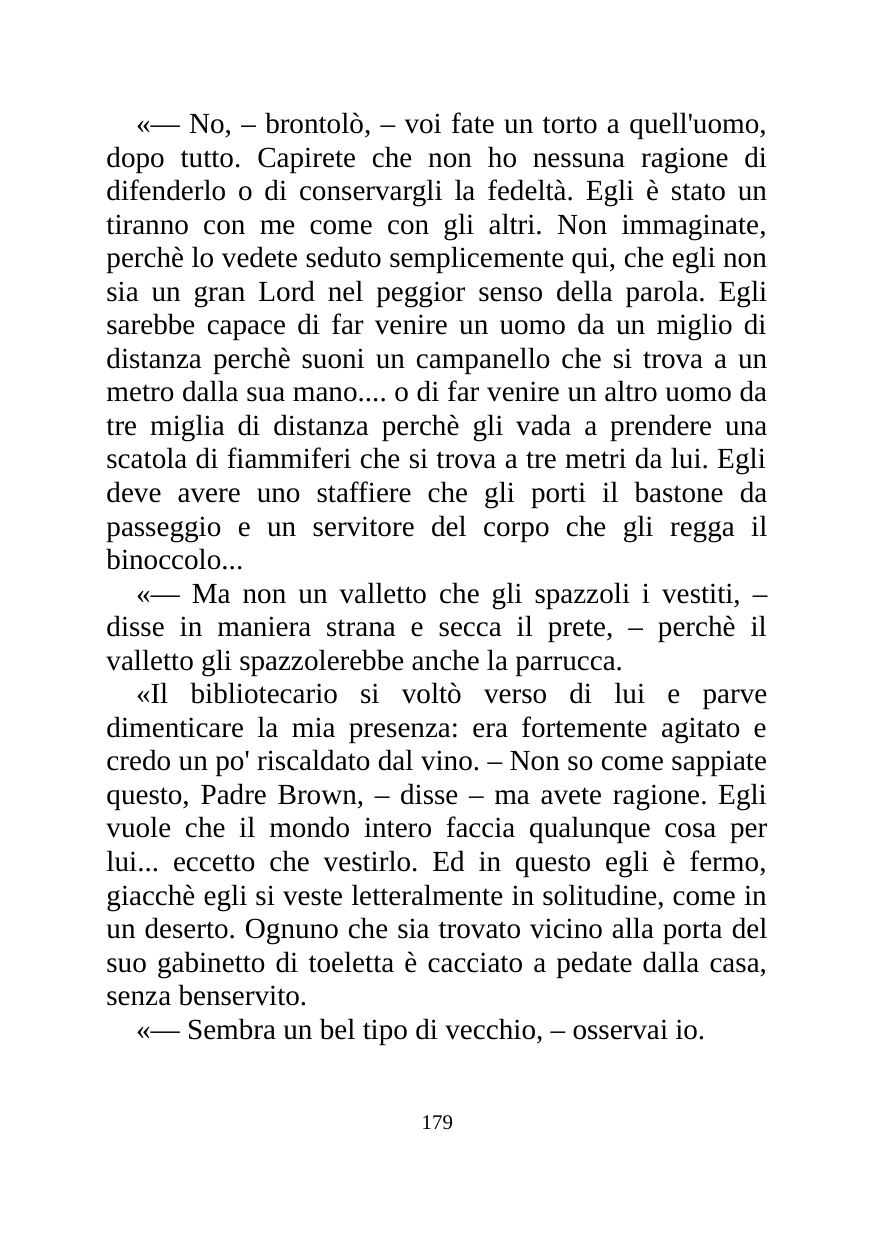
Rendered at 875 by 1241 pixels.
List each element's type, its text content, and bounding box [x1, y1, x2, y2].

text «— Sembra un bel tipo di vecchio, – osservai io. [106, 1012, 768, 1045]
text «Il bibliotecario si voltò verso di lui e parve dimenticare la mia presenza: era fortemente agitato e credo un po' riscaldato dal vino. – Non so come sappiate questo, Padre Brown, – disse – ma avete ragione. Egli vuole che il mondo intero faccia qualunque cosa per lui... eccetto che vestirlo. Ed in questo egli è fermo, giacchè egli si veste letteralmente in solitudine, come in un deserto. Ognuno che sia trovato vicino alla porta del suo gabinetto di toeletta è cacciato a pedate dalla casa, senza benservito. [106, 676, 768, 1012]
text «— No, – brontolò, – voi fate un torto a quell'uomo, dopo tutto. Capirete che non ho nessuna ragione di difenderlo o di conservargli la fedeltà. Egli è stato un tiranno con me come con gli altri. Non immaginate, perchè lo vedete seduto semplicemente qui, che egli non sia un gran Lord nel peggior senso della parola. Egli sarebbe capace di far venire un uomo da un miglio di distanza perchè suoni un campanello che si trova a un metro dalla sua mano.... o di far venire un altro uomo da tre miglia di distanza perchè gli vada a prendere una scatola di fiammiferi che si trova a tre metri da lui. Egli deve avere uno staffiere che gli porti il bastone da passeggio e un servitore del corpo che gli regga il binoccolo... [106, 106, 768, 576]
text «— Ma non un valletto che gli spazzoli i vestiti, – disse in maniera strana e secca il prete, – perchè il valletto gli spazzolerebbe anche la parrucca. [106, 576, 768, 676]
